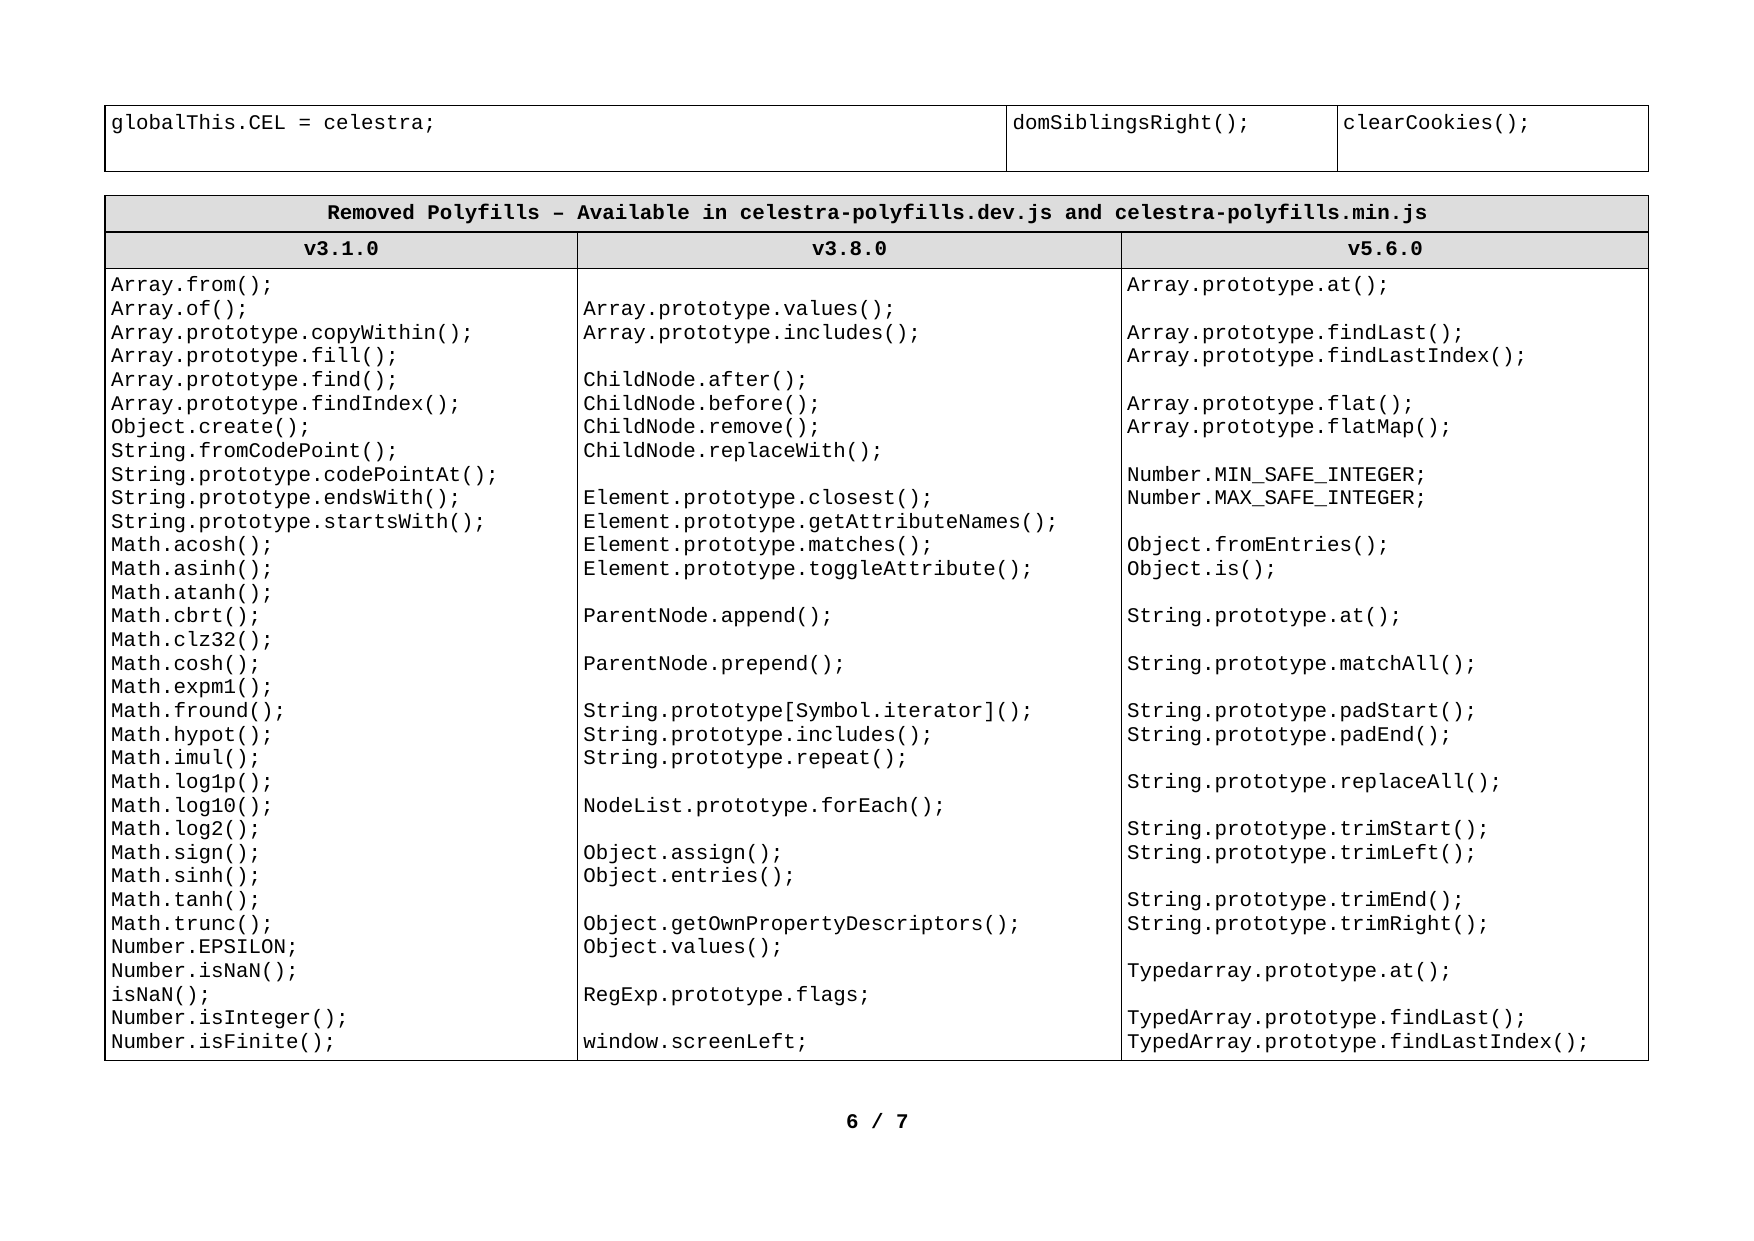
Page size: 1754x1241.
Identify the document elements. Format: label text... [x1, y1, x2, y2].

table_cell v5.6.0 [1122, 233, 1648, 268]
table_cell Array.from(); Array.of(); Array.prototype.copyWithin(); Array.prototype.fill(); Array.prototype.find(); Array.prototype.findIndex(); Object.create(); String.fromCodePoint(); String.prototype.codePointAt(); String.prototype.endsWith(); String.prototype.startsWith(); Math.acosh(); Math.asinh(); Math.atanh(); Math.cbrt(); Math.clz32(); Math.cosh(); Math.expm1(); Math.fround(); Math.hypot(); Math.imul(); Math.log1p(); Math.log10(); Math.log2(); Math.sign(); Math.sinh(); Math.tanh(); Math.trunc(); Number.EPSILON; Number.isNaN(); isNaN(); Number.isInteger(); Number.isFinite(); [106, 269, 577, 1060]
table_header Removed Polyfills – Available in celestra-polyfills.dev.js and celestra-polyfills.min.js [106, 196, 1648, 231]
table_cell clearCookies(); [1338, 106, 1648, 171]
table_cell Array.prototype.values(); Array.prototype.includes(); ChildNode.after(); ChildNode.before(); ChildNode.remove(); ChildNode.replaceWith(); Element.prototype.closest(); Element.prototype.getAttributeNames(); Element.prototype.matches(); Element.prototype.toggleAttribute(); ParentNode.append(); ParentNode.prepend(); String.prototype[Symbol.iterator](); String.prototype.includes(); String.prototype.repeat(); NodeList.prototype.forEach(); Object.assign(); Object.entries(); Object.getOwnPropertyDescriptors(); Object.values(); RegExp.prototype.flags; window.screenLeft; [578, 269, 1121, 1060]
table_cell globalThis.CEL = celestra; [106, 106, 1006, 171]
table_cell v3.8.0 [578, 233, 1121, 268]
table_cell domSiblingsRight(); [1007, 106, 1337, 171]
table_cell Array.prototype.at(); Array.prototype.findLast(); Array.prototype.findLastIndex(); Array.prototype.flat(); Array.prototype.flatMap(); Number.MIN_SAFE_INTEGER; Number.MAX_SAFE_INTEGER; Object.fromEntries(); Object.is(); String.prototype.at(); String.prototype.matchAll(); String.prototype.padStart(); String.prototype.padEnd(); String.prototype.replaceAll(); String.prototype.trimStart(); String.prototype.trimLeft(); String.prototype.trimEnd(); String.prototype.trimRight(); Typedarray.prototype.at(); TypedArray.prototype.findLast(); TypedArray.prototype.findLastIndex(); [1122, 269, 1648, 1060]
table_cell v3.1.0 [106, 233, 577, 268]
